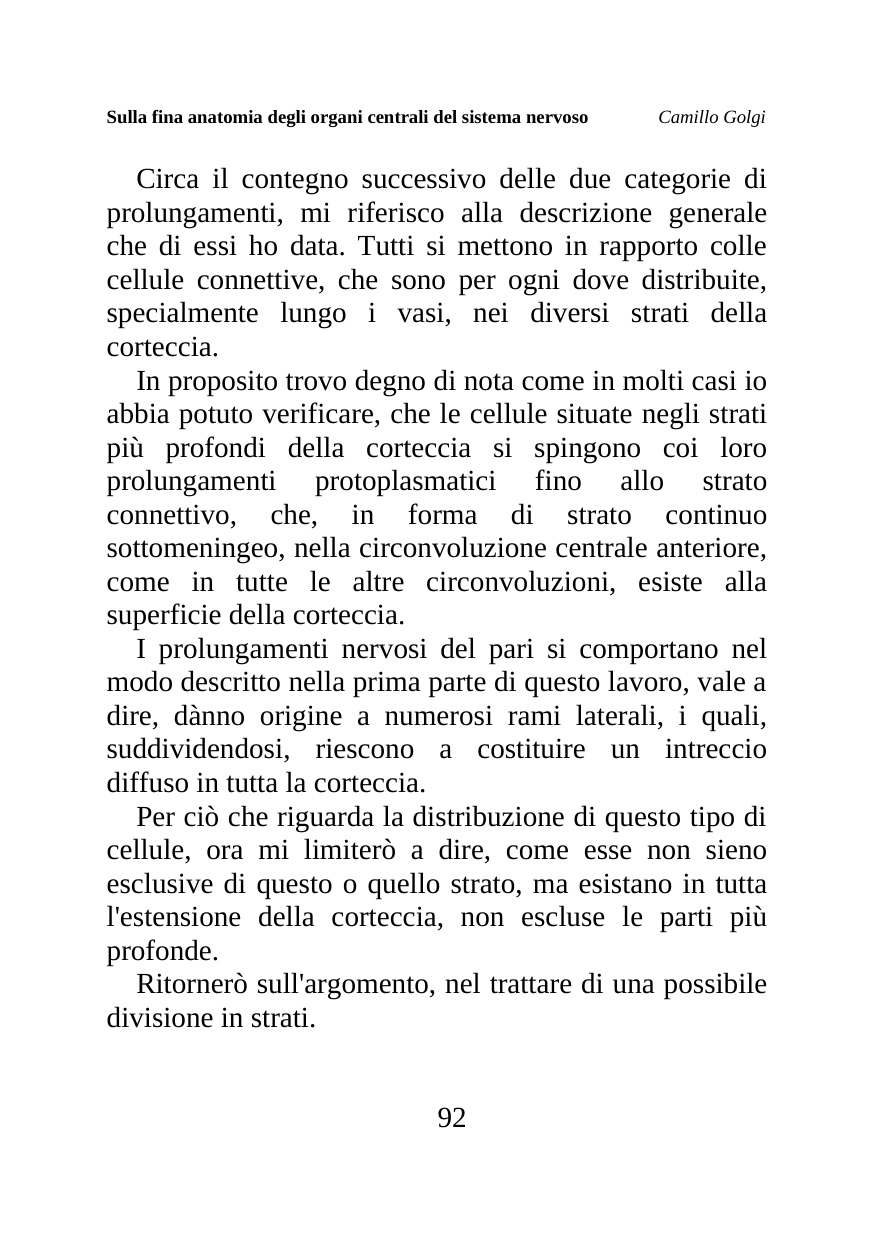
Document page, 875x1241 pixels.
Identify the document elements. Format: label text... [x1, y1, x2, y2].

text Ritornerò sull'argomento, nel trattare di una possibile divisione in strati. [106, 966, 768, 1033]
text Per ciò che riguarda la distribuzione di questo tipo di cellule, ora mi limiterò a dire, come esse non sieno esclusive di questo o quello strato, ma esistano in tutta l'estensione della corteccia, non escluse le parti più profonde. [106, 799, 768, 966]
text I prolungamenti nervosi del pari si comportano nel modo descritto nella prima parte di questo lavoro, vale a dire, dànno origine a numerosi rami laterali, i quali, suddividendosi, riescono a costituire un intreccio diffuso in tutta la corteccia. [106, 631, 768, 799]
text Circa il contegno successivo delle due categorie di prolungamenti, mi riferisco alla descrizione generale che di essi ho data. Tutti si mettono in rapporto colle cellule connettive, che sono per ogni dove distribuite, specialmente lungo i vasi, nei diversi strati della corteccia. [106, 161, 768, 363]
text In proposito trovo degno di nota come in molti casi io abbia potuto verificare, che le cellule situate negli strati più profondi della corteccia si spingono coi loro prolungamenti protoplasmatici fino allo strato connettivo, che, in forma di strato continuo sottomeningeo, nella circonvoluzione centrale anteriore, come in tutte le altre circonvoluzioni, esiste alla superficie della corteccia. [106, 363, 768, 631]
